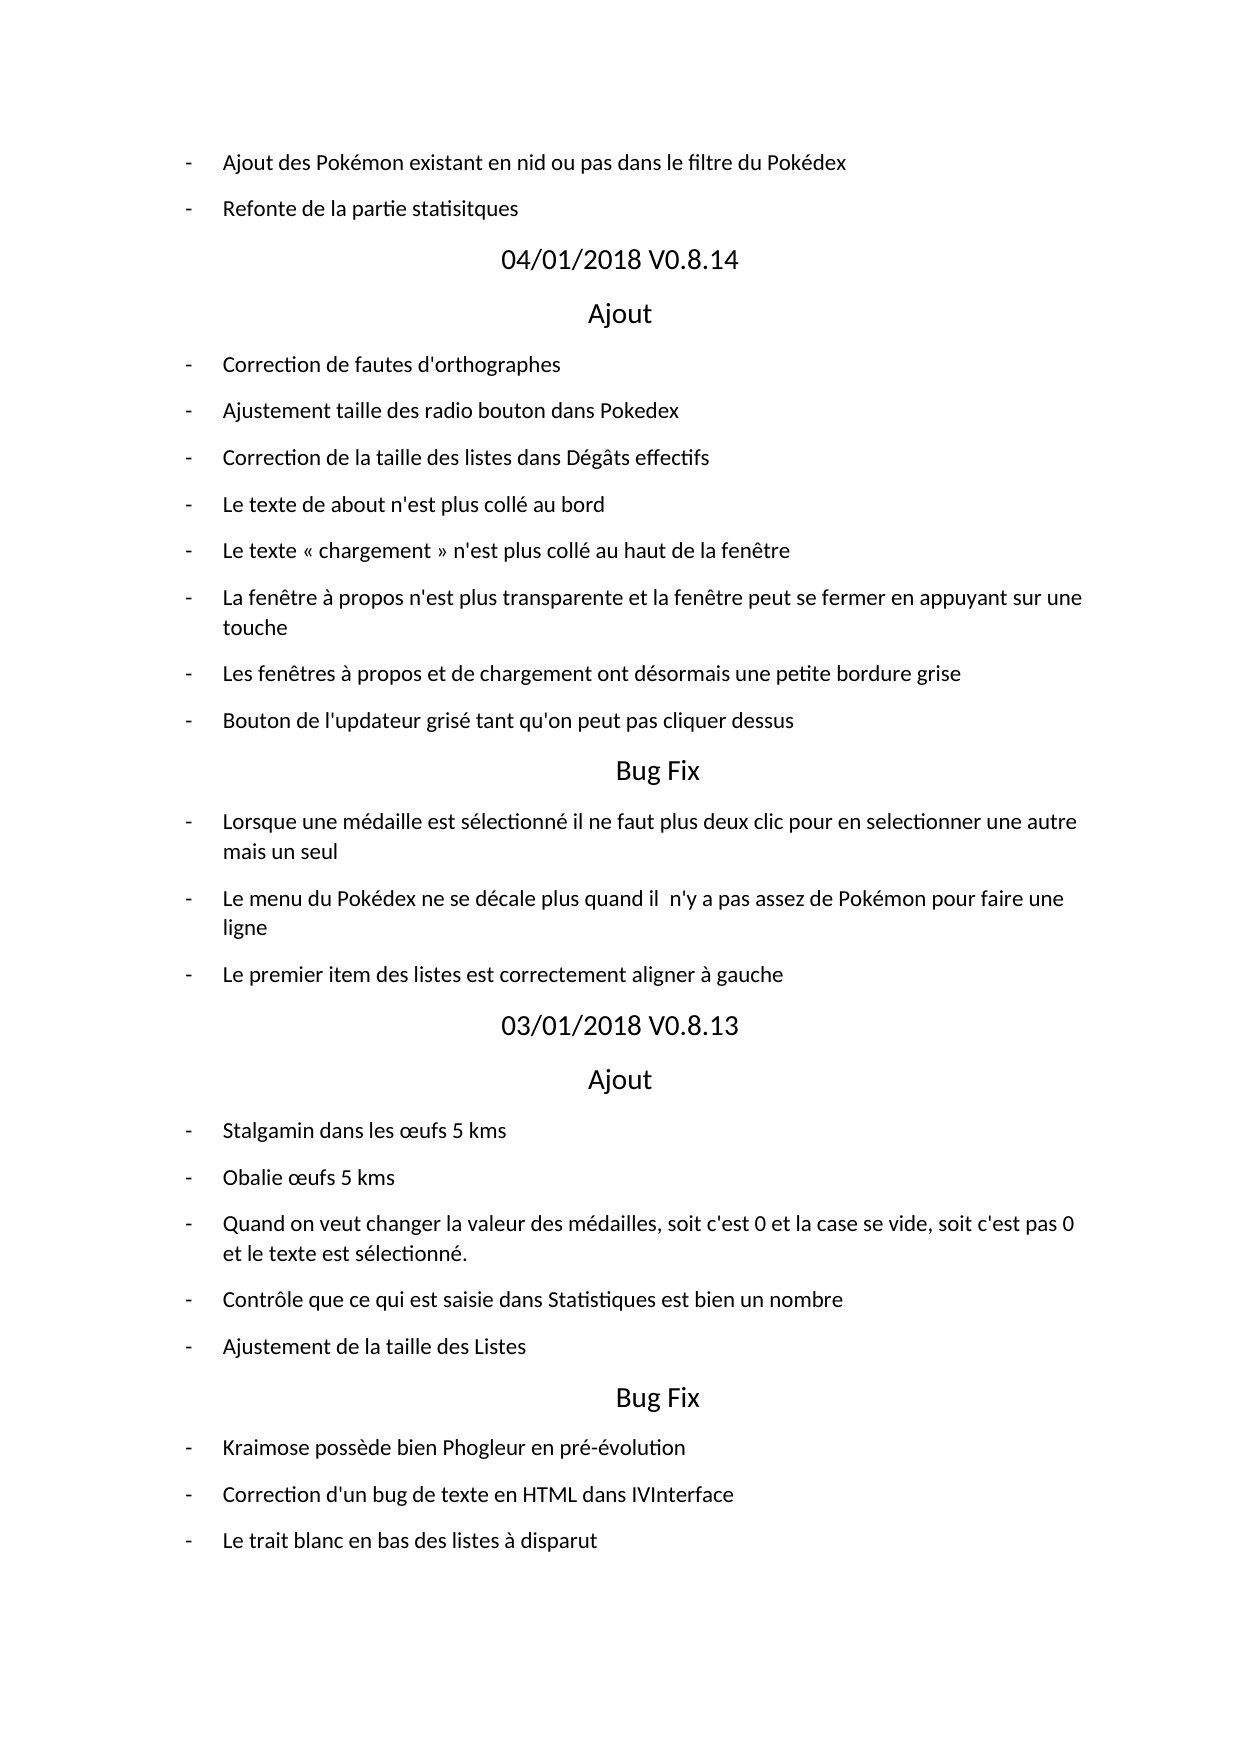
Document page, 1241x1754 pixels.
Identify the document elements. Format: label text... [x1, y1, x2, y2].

list Le texte « chargement » n'est plus collé au haut de la fenêtre [185, 536, 1093, 564]
list Obalie œufs 5 kms [185, 1163, 1093, 1191]
list La fenêtre à propos n'est plus transparente et la fenêtre peut se fermer en appuyant sur une touche [185, 583, 1093, 641]
list Le texte de about n'est plus collé au bord [185, 490, 1093, 518]
list Refonte de la partie statisitques [185, 194, 1093, 222]
list Ajout des Pokémon existant en nid ou pas dans le filtre du Pokédex [185, 148, 1093, 176]
list Bouton de l'updateur grisé tant qu'on peut pas cliquer dessus [185, 706, 1093, 734]
list Kraimose possède bien Phogleur en pré-évolution [185, 1433, 1093, 1461]
list Les fenêtres à propos et de chargement ont désormais une petite bordure grise [185, 659, 1093, 687]
text Ajout [148, 295, 1093, 331]
list Le trait blanc en bas des listes à disparut [185, 1527, 1093, 1554]
text 03/01/2018 V0.8.13 [148, 1007, 1093, 1042]
text 04/01/2018 V0.8.14 [148, 241, 1093, 276]
list Bug Fix [185, 752, 1093, 788]
text Ajout [148, 1061, 1093, 1097]
list Lorsque une médaille est sélectionné il ne faut plus deux clic pour en selectionner une autre mais un seul [185, 807, 1093, 865]
list Quand on veut changer la valeur des médailles, soit c'est 0 et la case se vide, soit c'est pas 0 et le texte est sélectionné. [185, 1209, 1093, 1267]
list Bug Fix [185, 1379, 1093, 1414]
list Correction de fautes d'orthographes [185, 350, 1093, 378]
list Le menu du Pokédex ne se décale plus quand il n'y a pas assez de Pokémon pour faire une ligne [185, 884, 1093, 942]
list Correction de la taille des listes dans Dégâts effectifs [185, 443, 1093, 471]
list Stalgamin dans les œufs 5 kms [185, 1116, 1093, 1144]
list Le premier item des listes est correctement aligner à gauche [185, 960, 1093, 988]
list Ajustement taille des radio bouton dans Pokedex [185, 397, 1093, 425]
list Ajustement de la taille des Listes [185, 1332, 1093, 1360]
list Correction d'un bug de texte en HTML dans IVInterface [185, 1480, 1093, 1508]
list Contrôle que ce qui est saisie dans Statistiques est bien un nombre [185, 1286, 1093, 1314]
